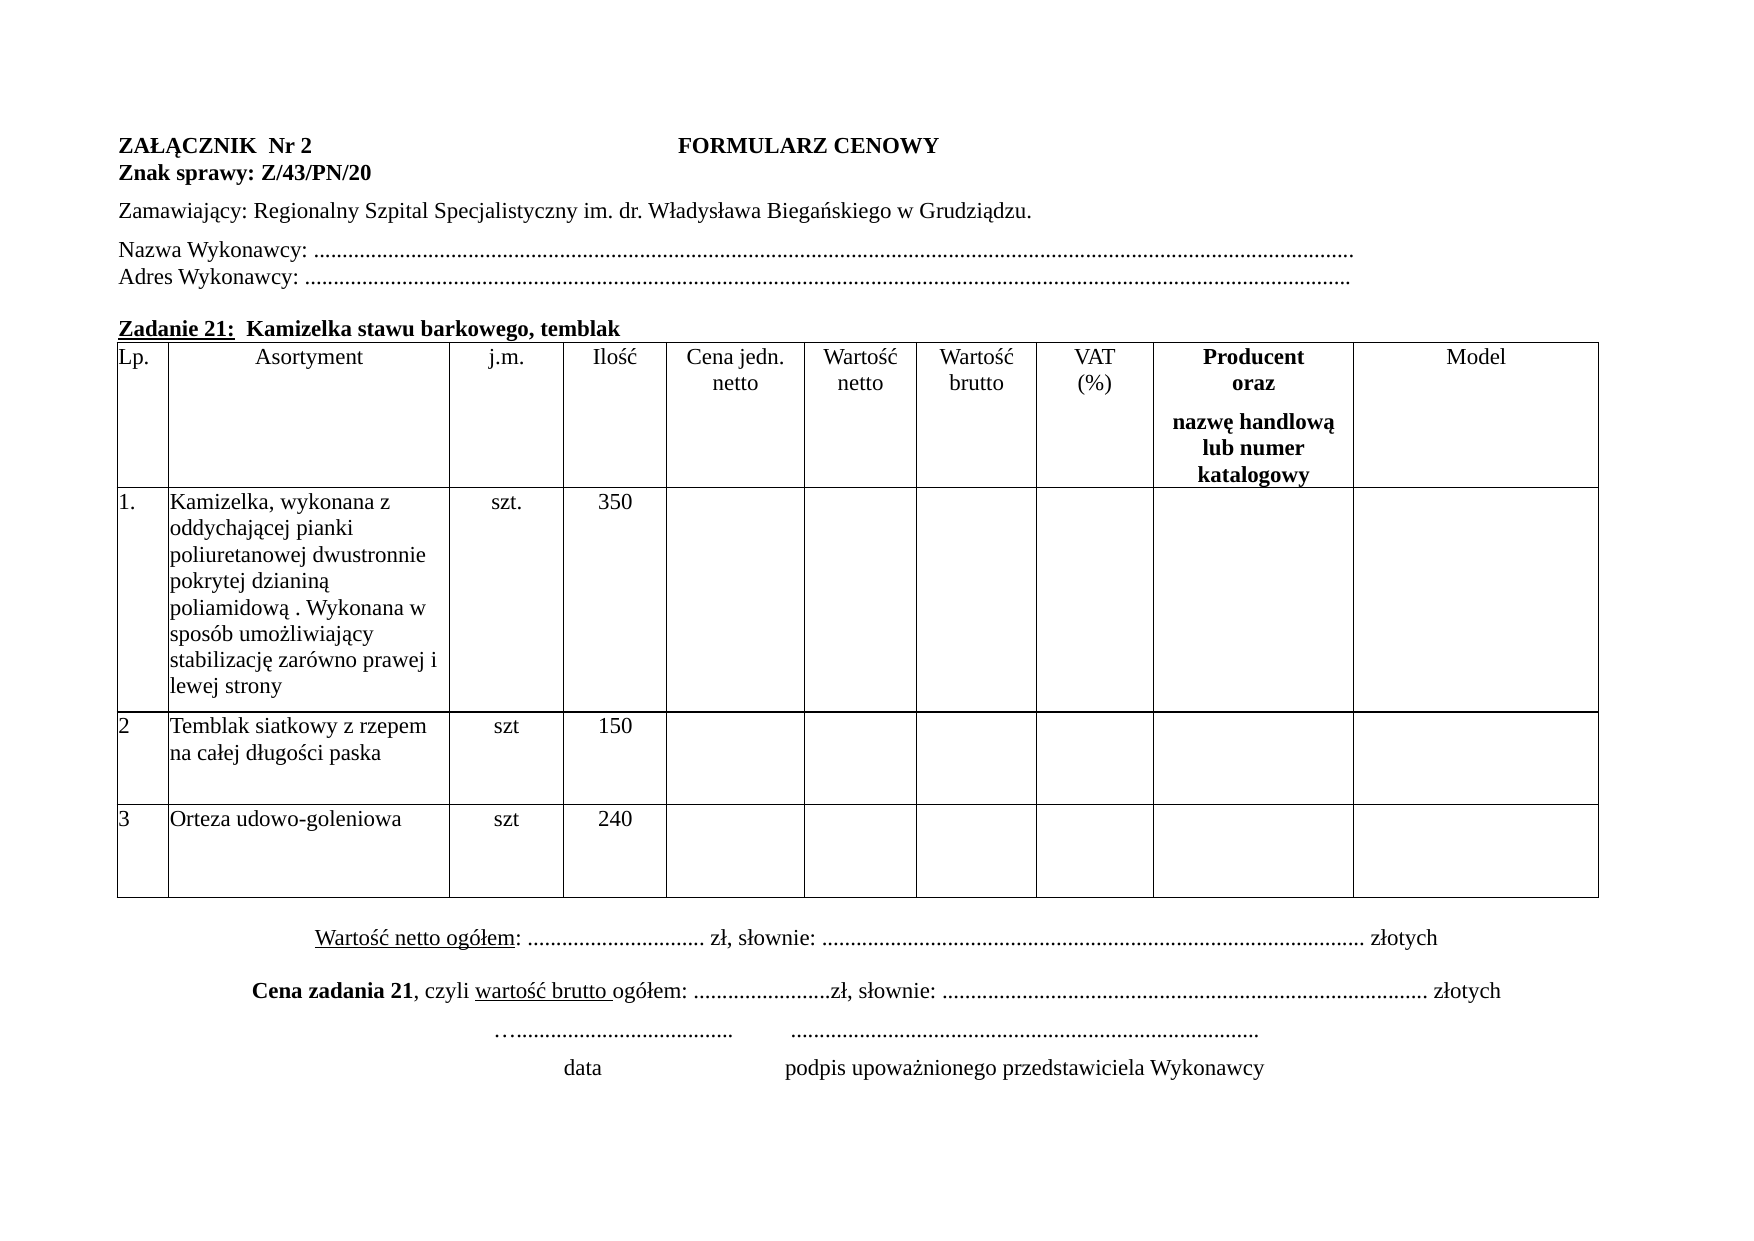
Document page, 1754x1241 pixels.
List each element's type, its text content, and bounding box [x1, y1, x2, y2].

table_cell [917, 488, 1036, 711]
subtitle Zadanie 21: Kamizelka stawu barkowego, temblak [118, 315, 1636, 342]
table_cell [805, 713, 916, 804]
table_cell [917, 713, 1036, 804]
table_header j.m. [450, 343, 563, 487]
table_cell Orteza udowo-goleniowa [169, 805, 449, 897]
table_cell [1354, 488, 1598, 711]
table_cell 1. [118, 488, 168, 711]
table_cell [805, 488, 916, 711]
table_cell 2 [118, 713, 168, 804]
table_cell [667, 713, 804, 804]
table_header Cena jedn. netto [667, 343, 804, 487]
table_cell Kamizelka, wykonana z oddychającej pianki poliuretanowej dwustronnie pokrytej dzianiną poliamidową . Wykonana w sposób umożliwiający stabilizację zarówno prawej i lewej strony [169, 488, 449, 711]
text …...................................... .................................................................................. [118, 1016, 1636, 1042]
table_cell [667, 805, 804, 897]
table_header Lp. [118, 343, 168, 487]
text Wartość netto ogółem: ............................... zł, słownie: ............................................................................................... złotych [118, 924, 1636, 950]
table_cell [1354, 713, 1598, 804]
table_cell [1037, 488, 1153, 711]
table_cell [1037, 805, 1153, 897]
table_header Model [1354, 343, 1598, 487]
text data podpis upoważnionego przedstawiciela Wykonawcy [118, 1054, 1636, 1081]
table_cell [805, 805, 916, 897]
text Adres Wykonawcy: ....................................................................................................................................................................................... [118, 263, 1636, 289]
table_cell [1037, 713, 1153, 804]
table_cell 240 [564, 805, 666, 897]
table_cell szt [450, 805, 563, 897]
table_cell [1154, 805, 1353, 897]
table_cell szt. [450, 488, 563, 711]
table_header Wartość netto [805, 343, 916, 487]
table_cell [1354, 805, 1598, 897]
table_cell [1154, 488, 1353, 711]
table_cell [917, 805, 1036, 897]
table_cell [1154, 713, 1353, 804]
table_cell 3 [118, 805, 168, 897]
table_header Asortyment [169, 343, 449, 487]
table_header Ilość [564, 343, 666, 487]
subtitle ZAŁĄCZNIK Nr 2 FORMULARZ CENOWY [118, 132, 1636, 159]
table_cell 150 [564, 713, 666, 804]
table_cell Temblak siatkowy z rzepem na całej długości paska [169, 713, 449, 804]
text Zamawiający: Regionalny Szpital Specjalistyczny im. dr. Władysława Biegańskiego w Grudziądzu. [118, 197, 1645, 224]
table_header Wartość brutto [917, 343, 1036, 487]
table_header VAT (%) [1037, 343, 1153, 487]
text Znak sprawy: Z/43/PN/20 [118, 159, 1645, 185]
table_header Producent oraz nazwę handlową lub numer katalogowy [1154, 343, 1353, 487]
table_cell [667, 488, 804, 711]
text Nazwa Wykonawcy: ...................................................................................................................................................................................... [118, 236, 1636, 263]
text Cena zadania 21, czyli wartość brutto ogółem: ........................zł, słownie: ..................................................................................... złotych [118, 977, 1636, 1003]
table_cell 350 [564, 488, 666, 711]
table_cell szt [450, 713, 563, 804]
